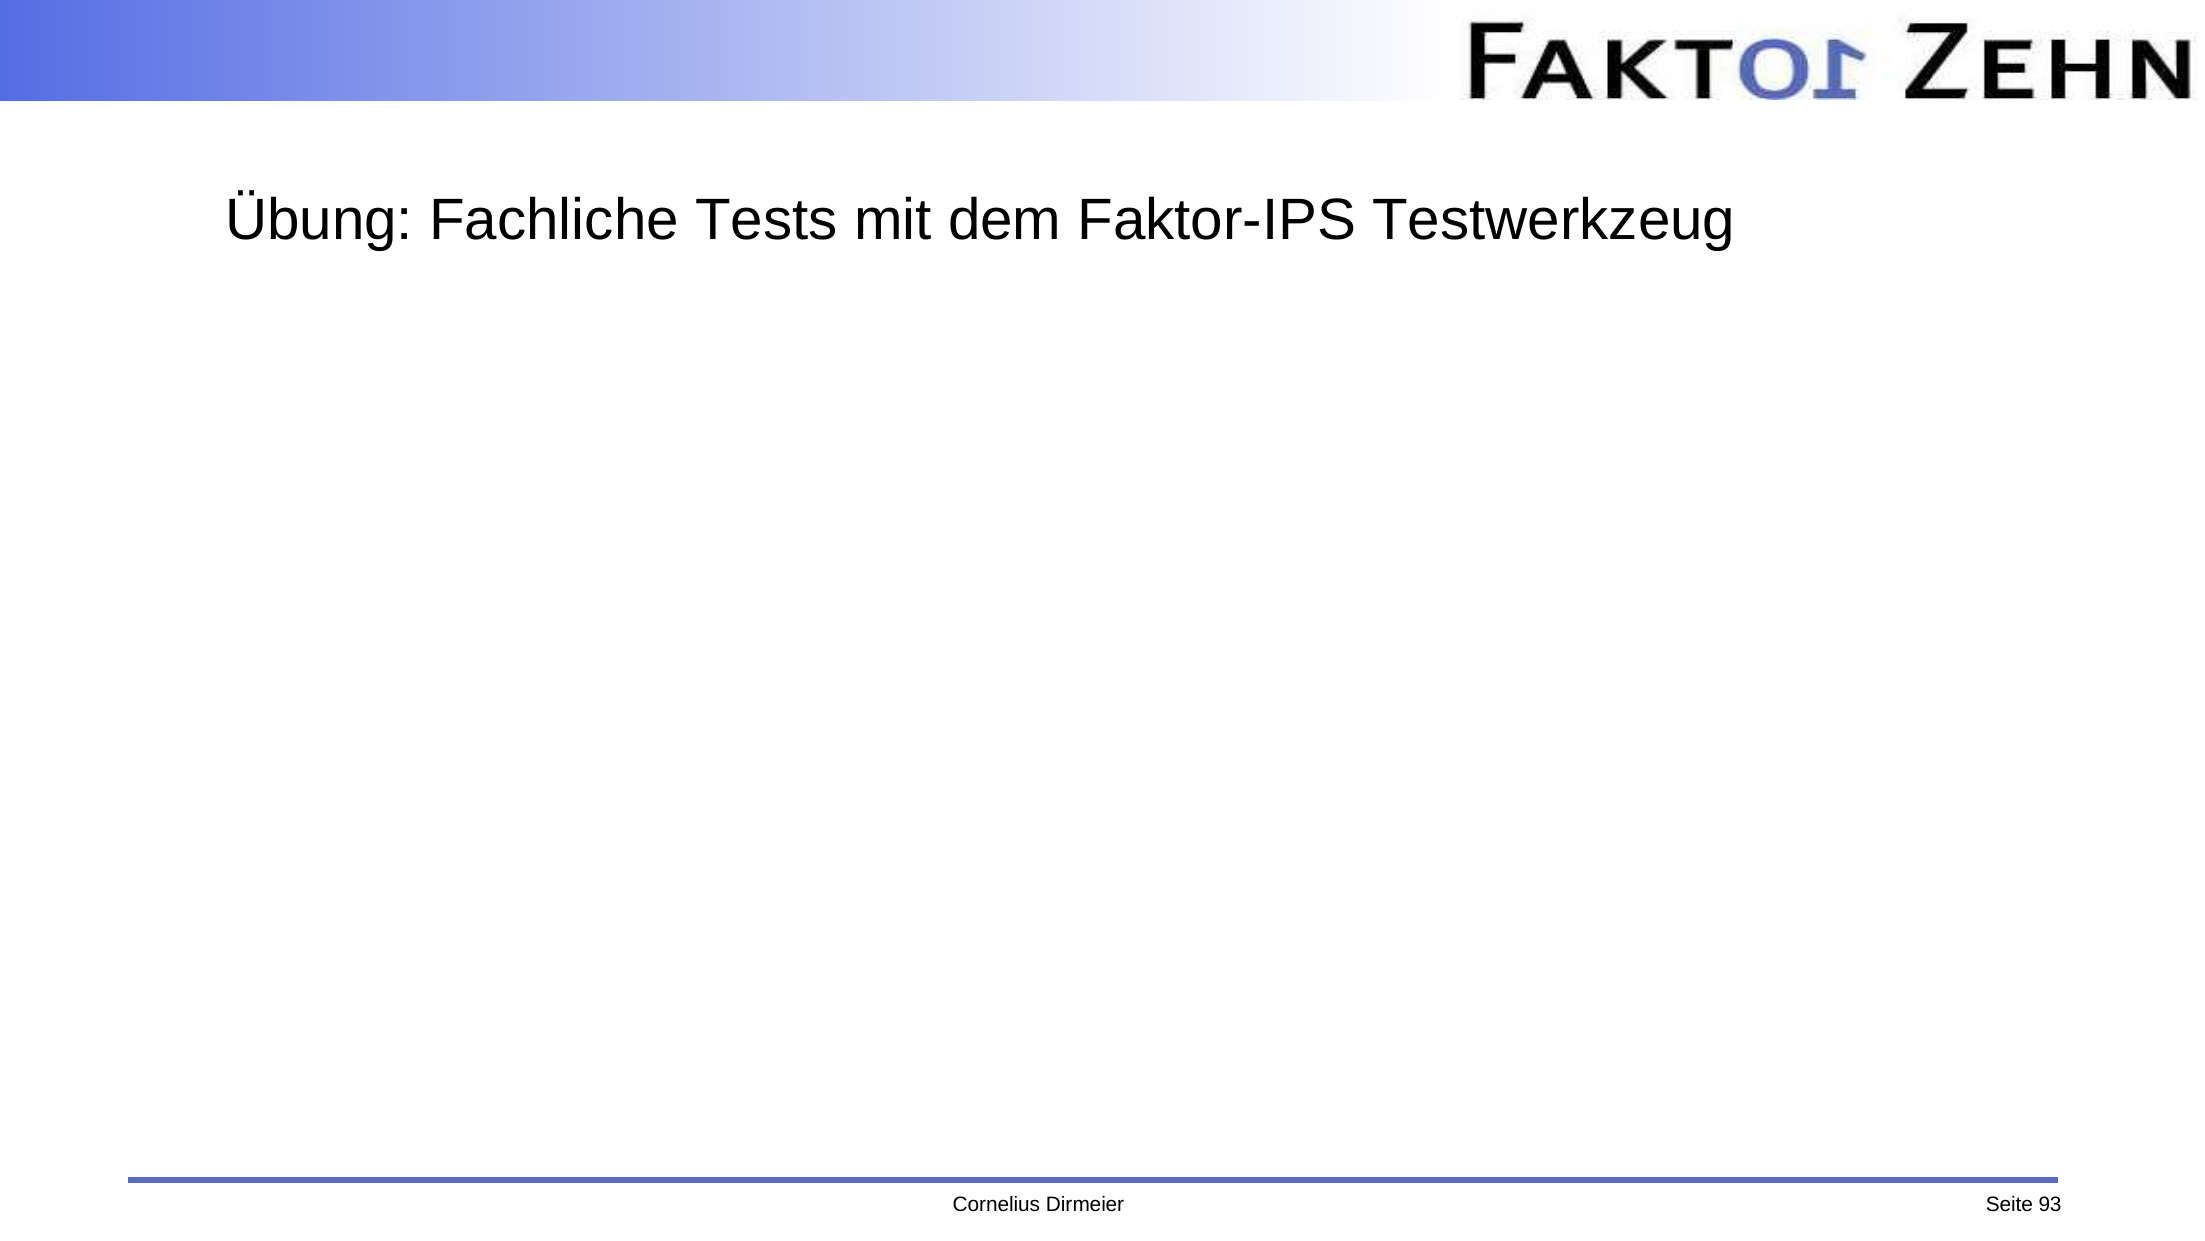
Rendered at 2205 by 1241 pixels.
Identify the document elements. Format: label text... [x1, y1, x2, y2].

picture [1460, 7, 2202, 100]
title Übung: Fachliche Tests mit dem Faktor-IPS Testwerkzeug [225, 142, 1981, 296]
